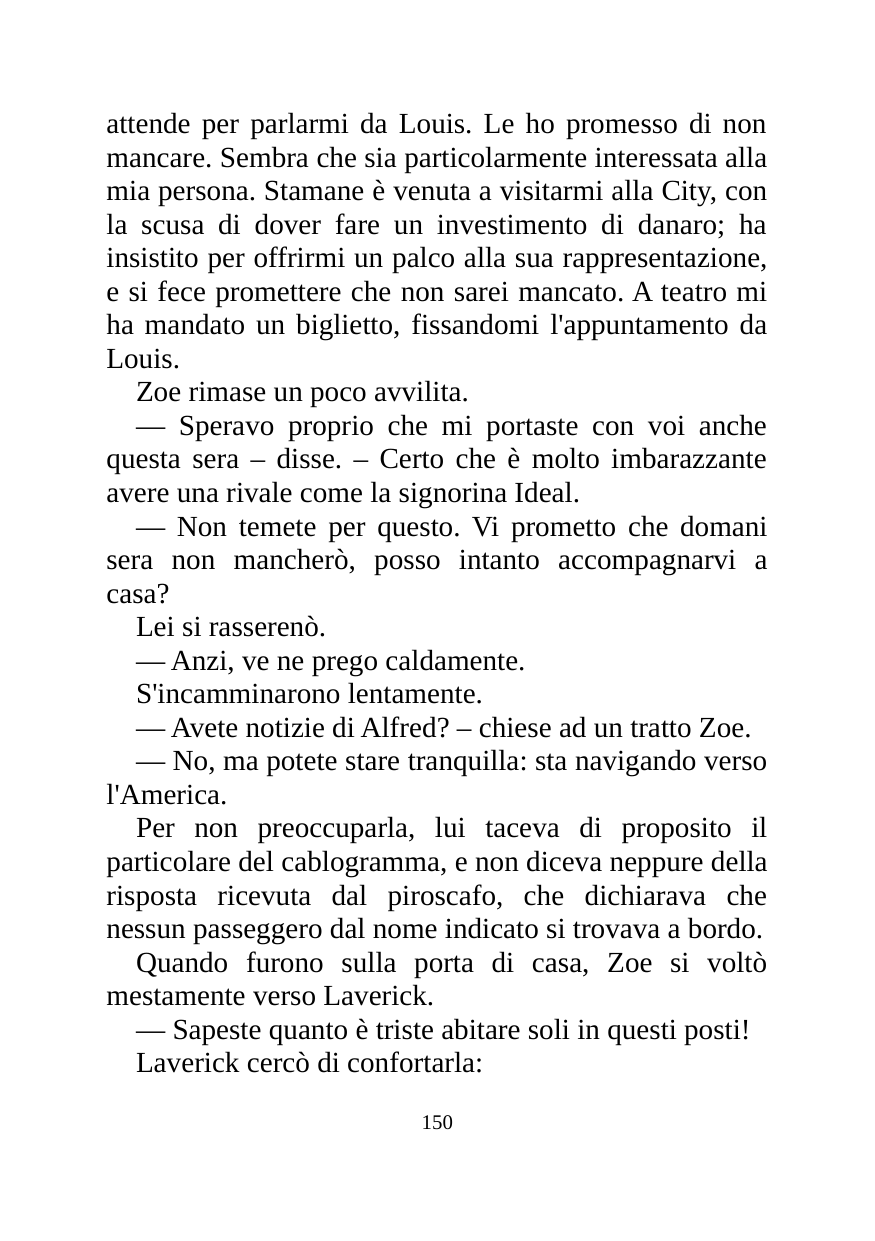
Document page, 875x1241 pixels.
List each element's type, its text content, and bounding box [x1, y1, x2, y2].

text attende per parlarmi da Louis. Le ho promesso di non mancare. Sembra che sia particolarmente interessata alla mia persona. Stamane è venuta a visitarmi alla City, con la scusa di dover fare un investimento di danaro; ha insistito per offrirmi un palco alla sua rappresentazione, e si fece promettere che non sarei mancato. A teatro mi ha mandato un biglietto, fissandomi l'appuntamento da Louis. [106, 106, 768, 374]
text — Sapeste quanto è triste abitare soli in questi posti! [106, 1012, 768, 1045]
text — Anzi, ve ne prego caldamente. [106, 643, 768, 676]
text — Speravo proprio che mi portaste con voi anche questa sera – disse. – Certo che è molto imbarazzante avere una rivale come la signorina Ideal. [106, 408, 768, 509]
text Per non preoccuparla, lui taceva di proposito il particolare del cablogramma, e non diceva neppure della risposta ricevuta dal piroscafo, che dichiarava che nessun passeggero dal nome indicato si trovava a bordo. [106, 811, 768, 945]
text Lei si rasserenò. [106, 609, 768, 643]
text — Avete notizie di Alfred? – chiese ad un tratto Zoe. [106, 710, 768, 743]
text Laverick cercò di confortarla: [106, 1045, 768, 1079]
text Zoe rimase un poco avvilita. [106, 374, 768, 408]
text — Non temete per questo. Vi prometto che domani sera non mancherò, posso intanto accompagnarvi a casa? [106, 509, 768, 609]
text Quando furono sulla porta di casa, Zoe si voltò mestamente verso Laverick. [106, 945, 768, 1012]
text — No, ma potete stare tranquilla: sta navigando verso l'America. [106, 743, 768, 811]
text S'incamminarono lentamente. [106, 676, 768, 710]
